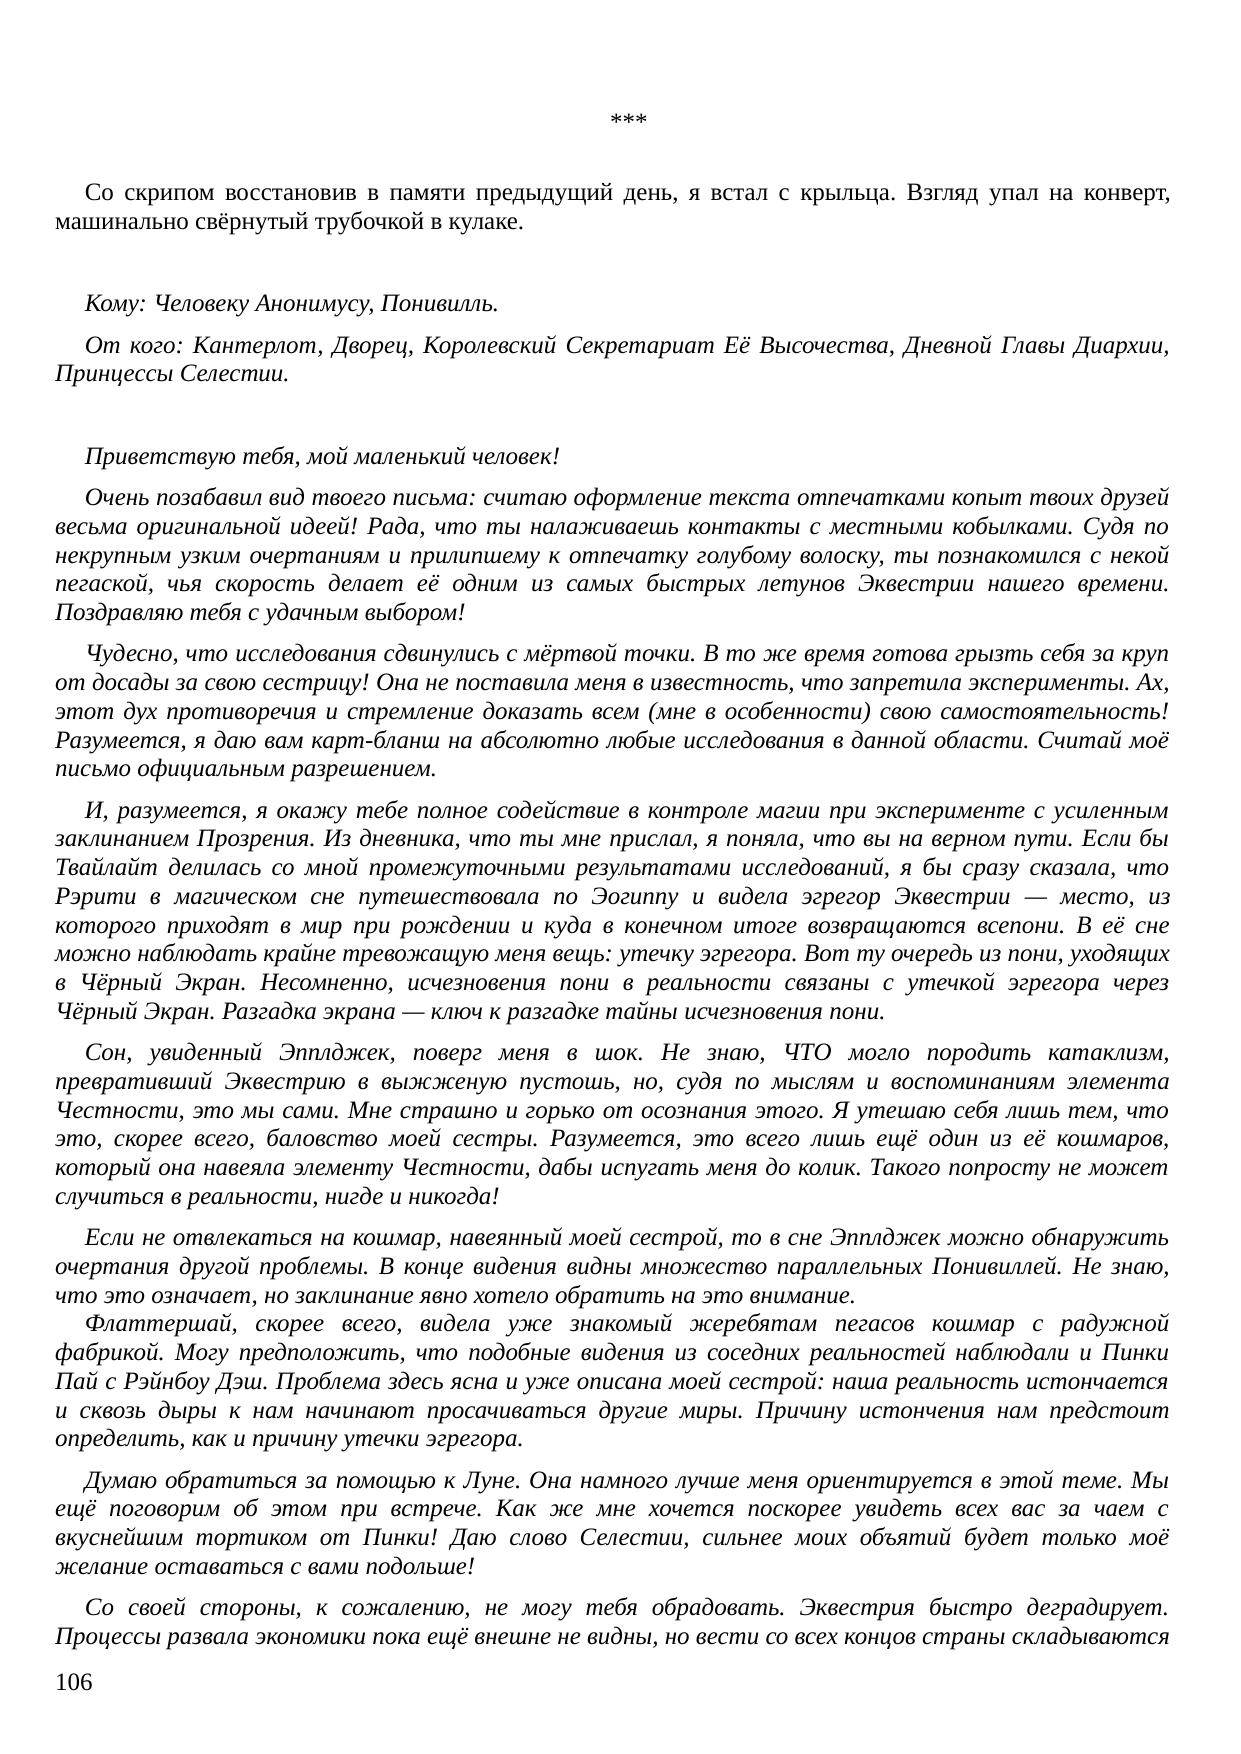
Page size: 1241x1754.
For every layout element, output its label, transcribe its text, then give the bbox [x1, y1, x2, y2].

text *** [55, 107, 1173, 165]
text Очень позабавил вид твоего письма: считаю оформление текста отпечатками копыт твоих друзей весьма оригинальной идеей! Рада, что ты налаживаешь контакты с местными кобылками. Судя по некрупным узким очертаниям и прилипшему к отпечатку голубому волоску, ты познакомился с некой пегаской, чья скорость делает её одним из самых быстрых летунов Эквестрии нашего времени. Поздравляю тебя с удачным выбором! [55, 482, 1173, 626]
text Приветствую тебя, мой маленький человек! [55, 441, 1173, 470]
text Кому: Человеку Анонимусу, Понивилль. [55, 288, 1173, 317]
text От кого: Кантерлот, Дворец, Королевский Секретариат Её Высочества, Дневной Главы Диархии, Принцессы Селестии. [55, 330, 1173, 387]
text Флаттершай, скорее всего, видела уже знакомый жеребятам пегасов кошмар с радужной фабрикой. Могу предположить, что подобные видения из соседних реальностей наблюдали и Пинки Пай с Рэйнбоу Дэш. Проблема здесь ясна и уже описана моей сестрой: наша реальность истончается и сквозь дыры к нам начинают просачиваться другие миры. Причину истончения нам предстоит определить, как и причину утечки эгрегора. [55, 1308, 1173, 1452]
text Если не отвлекаться на кошмар, навеянный моей сестрой, то в сне Эпплджек можно обнаружить очертания другой проблемы. В конце видения видны множество параллельных Понивиллей. Не знаю, что это означает, но заклинание явно хотело обратить на это внимание. [55, 1222, 1173, 1308]
text Со скрипом восстановив в памяти предыдущий день, я встал с крыльца. Взгляд упал на конверт, машинально свёрнутый трубочкой в кулаке. [55, 177, 1173, 235]
text И, разумеется, я окажу тебе полное содействие в контроле магии при эксперименте с усиленным заклинанием Прозрения. Из дневника, что ты мне прислал, я поняла, что вы на верном пути. Если бы Твайлайт делилась со мной промежуточными результатами исследований, я бы сразу сказала, что Рэрити в магическом сне путешествовала по Эогиппу и видела эгрегор Эквестрии — место, из которого приходят в мир при рождении и куда в конечном итоге возвращаются всепони. В её сне можно наблюдать крайне тревожащую меня вещь: утечку эгрегора. Вот ту очередь из пони, уходящих в Чёрный Экран. Несомненно, исчезновения пони в реальности связаны с утечкой эгрегора через Чёрный Экран. Разгадка экрана — ключ к разгадке тайны исчезновения пони. [55, 795, 1173, 1025]
text Чудесно, что исследования сдвинулись с мёртвой точки. В то же время готова грызть себя за круп от досады за свою сестрицу! Она не поставила меня в известность, что запретила эксперименты. Ах, этот дух противоречия и стремление доказать всем (мне в особенности) свою самостоятельность! Разумеется, я даю вам карт-бланш на абсолютно любые исследования в данной области. Считай моё письмо официальным разрешением. [55, 638, 1173, 782]
text Со своей стороны, к сожалению, не могу тебя обрадовать. Эквестрия быстро деградирует. Процессы развала экономики пока ещё внешне не видны, но вести со всех концов страны складываются [55, 1592, 1173, 1650]
text Cон, увиденный Эпплджек, поверг меня в шок. Не знаю, ЧТО могло породить катаклизм, превративший Эквестрию в выжженую пустошь, но, судя по мыслям и воспоминаниям элемента Честности, это мы сами. Мне страшно и горько от осознания этого. Я утешаю себя лишь тем, что это, скорее всего, баловство моей сестры. Разумеется, это всего лишь ещё один из её кошмаров, который она навеяла элементу Честности, дабы испугать меня до колик. Такого попросту не может случиться в реальности, нигде и никогда! [55, 1037, 1173, 1210]
text Думаю обратиться за помощью к Луне. Она намного лучше меня ориентируется в этой теме. Мы ещё поговорим об этом при встрече. Как же мне хочется поскорее увидеть всех вас за чаем с вкуснейшим тортиком от Пинки! Даю слово Селестии, сильнее моих объятий будет только моё желание оставаться с вами подольше! [55, 1465, 1173, 1580]
